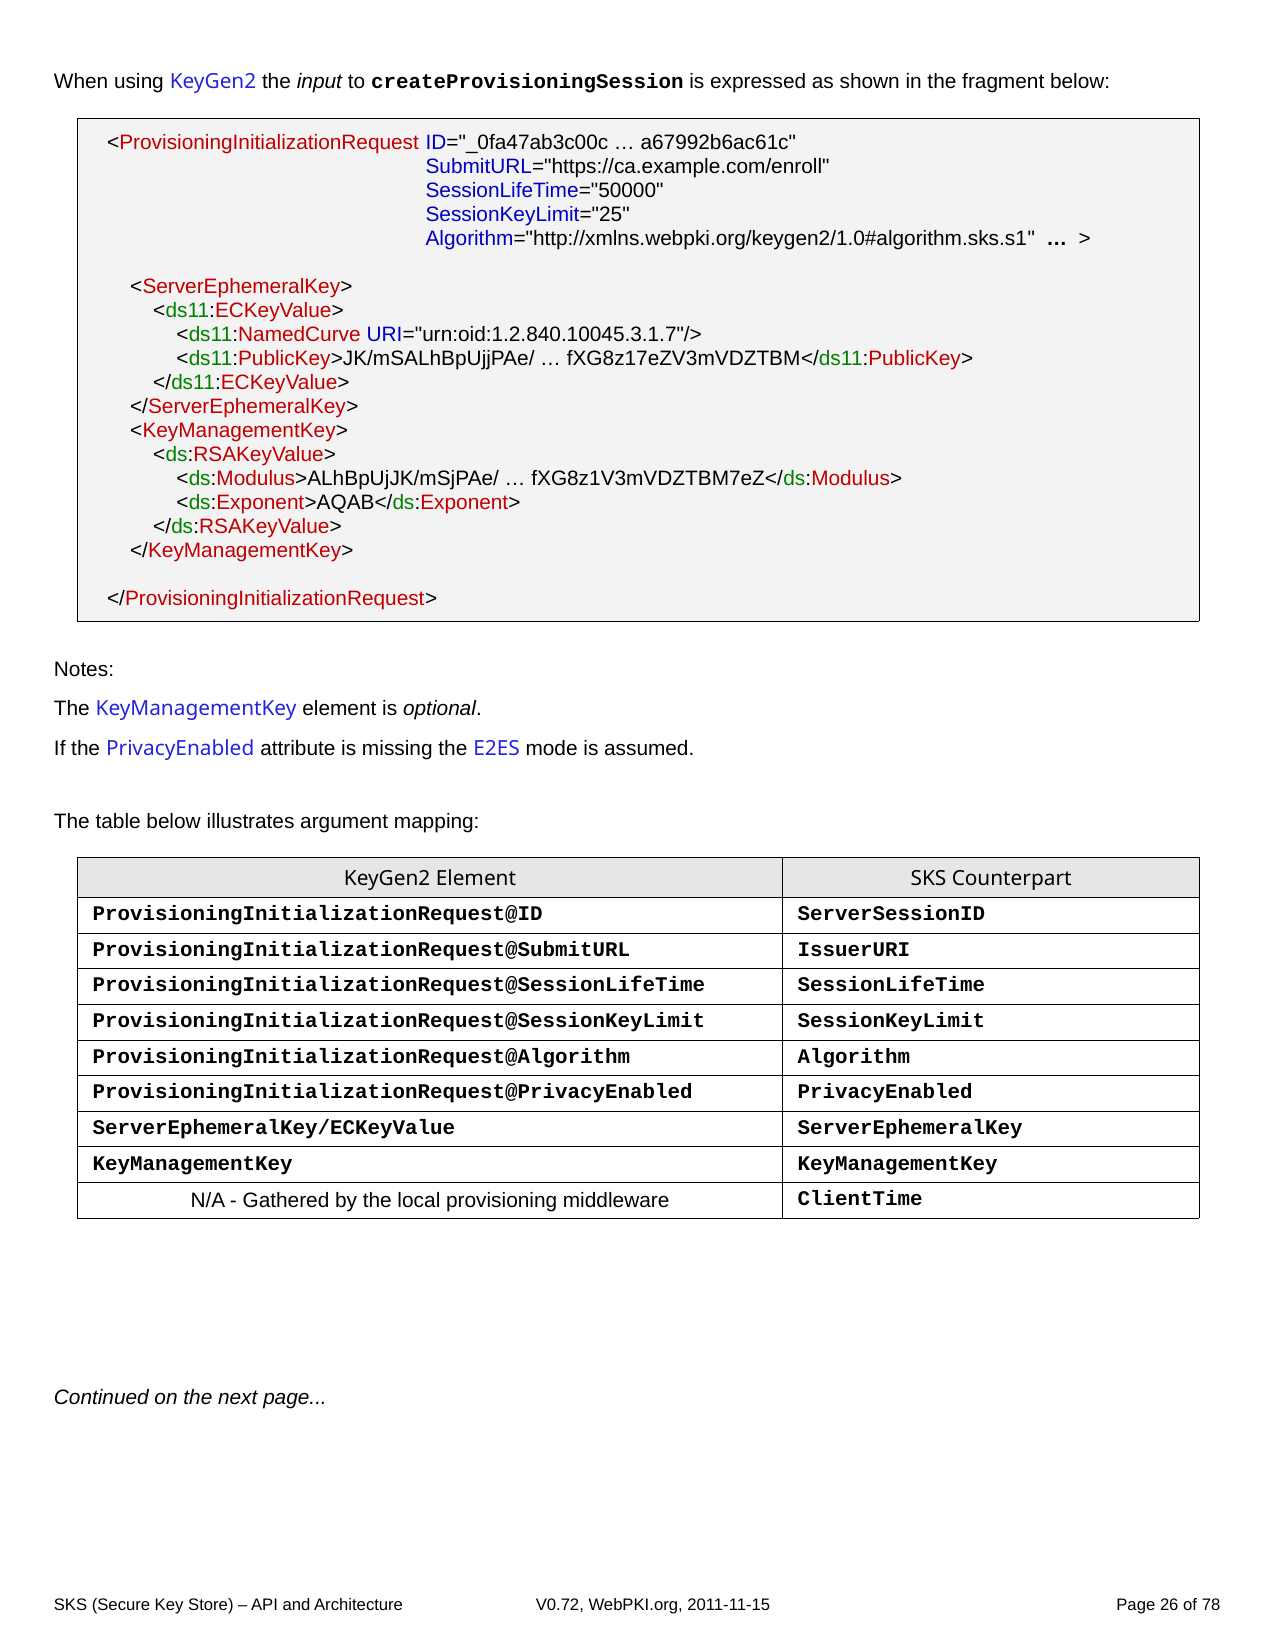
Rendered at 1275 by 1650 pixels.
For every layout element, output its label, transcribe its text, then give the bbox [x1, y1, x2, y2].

table_cell Algorithm [783, 1041, 1199, 1075]
text When using KeyGen2 the input to createProvisioningSession is expressed as shown in the fragment below: [54, 66, 1221, 118]
table_header KeyGen2 Element [78, 858, 782, 897]
table_cell IssuerURI [783, 934, 1199, 968]
table_header SKS Counterpart [783, 858, 1199, 897]
table_cell ProvisioningInitializationRequest@PrivacyEnabled [78, 1076, 782, 1111]
table_cell ServerEphemeralKey/ECKeyValue [78, 1112, 782, 1146]
text If the PrivacyEnabled attribute is missing the E2ES mode is assumed. [54, 733, 1221, 761]
table_cell ProvisioningInitializationRequest@SessionLifeTime [78, 969, 782, 1004]
table_cell ServerSessionID [783, 898, 1199, 933]
table_cell KeyManagementKey [78, 1147, 782, 1182]
table_cell ProvisioningInitializationRequest@Algorithm [78, 1041, 782, 1075]
table_cell N/A - Gathered by the local provisioning middleware [78, 1183, 782, 1218]
text The table below illustrates argument mapping: [54, 809, 1221, 857]
text Continued on the next page... [54, 1385, 1221, 1409]
table_cell PrivacyEnabled [783, 1076, 1199, 1111]
table_cell KeyManagementKey [783, 1147, 1199, 1182]
table_cell SessionKeyLimit [783, 1005, 1199, 1039]
table_cell ProvisioningInitializationRequest@SubmitURL [78, 934, 782, 968]
text The KeyManagementKey element is optional. [54, 693, 1221, 721]
text Notes: [54, 657, 1221, 681]
table_header <ProvisioningInitializationRequest ID="_0fa47ab3c00c … a67992b6ac61c" SubmitURL="https://ca.example.com/enroll" SessionLifeTime="50000" SessionKeyLimit="25" Algorithm="http://xmlns.webpki.org/keygen2/1.0#algorithm.sks.s1" … > <ServerEphemeralKey> <ds11:ECKeyValue> <ds11:NamedCurve URI="urn:oid:1.2.840.10045.3.1.7"/> <ds11:PublicKey>JK/mSALhBpUjjPAe/ … fXG8z17eZV3mVDZTBM</ds11:PublicKey> </ds11:ECKeyValue> </ServerEphemeralKey> <KeyManagementKey> <ds:RSAKeyValue> <ds:Modulus>ALhBpUjJK/mSjPAe/ … fXG8z1V3mVDZTBM7eZ</ds:Modulus> <ds:Exponent>AQAB</ds:Exponent> </ds:RSAKeyValue> </KeyManagementKey> </ProvisioningInitializationRequest> [78, 119, 1199, 621]
table_cell ServerEphemeralKey [783, 1112, 1199, 1146]
table_cell ClientTime [783, 1183, 1199, 1218]
table_cell ProvisioningInitializationRequest@SessionKeyLimit [78, 1005, 782, 1039]
table_cell SessionLifeTime [783, 969, 1199, 1004]
table_cell ProvisioningInitializationRequest@ID [78, 898, 782, 933]
